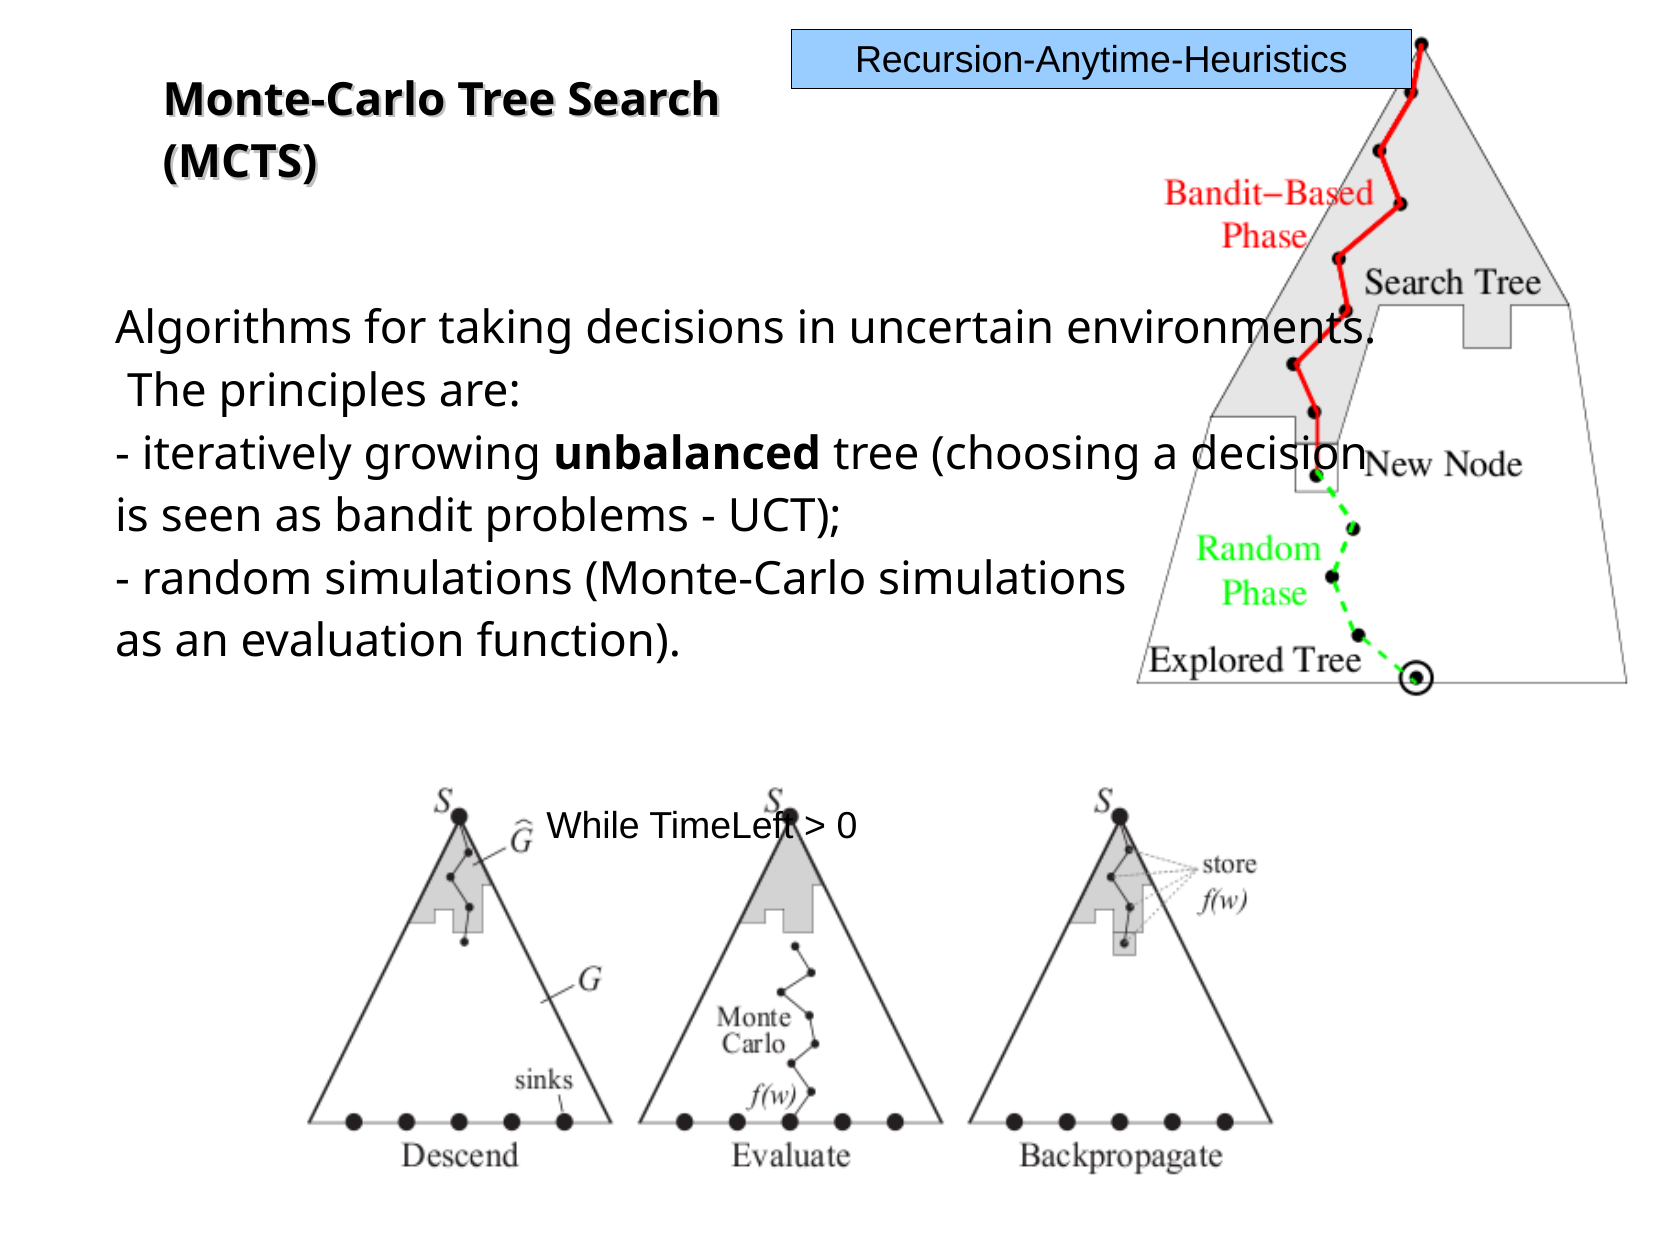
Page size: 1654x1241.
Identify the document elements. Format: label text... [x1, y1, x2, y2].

text_box Recursion-Anytime-Heuristics [791, 29, 1412, 89]
text_box While TimeLeft > 0 [531, 797, 975, 855]
text_box Algorithms for taking decisions in uncertain environments. The principles are: - iteratively growing unbalanced tree (choosing a decision is seen as bandit problems - UCT); - random simulations (Monte-Carlo simulations as an evaluation function). [100, 162, 1489, 592]
text_box Monte-Carlo Tree Search (MCTS) [147, 59, 857, 120]
picture [1127, 23, 1641, 703]
picture [295, 767, 1300, 1182]
